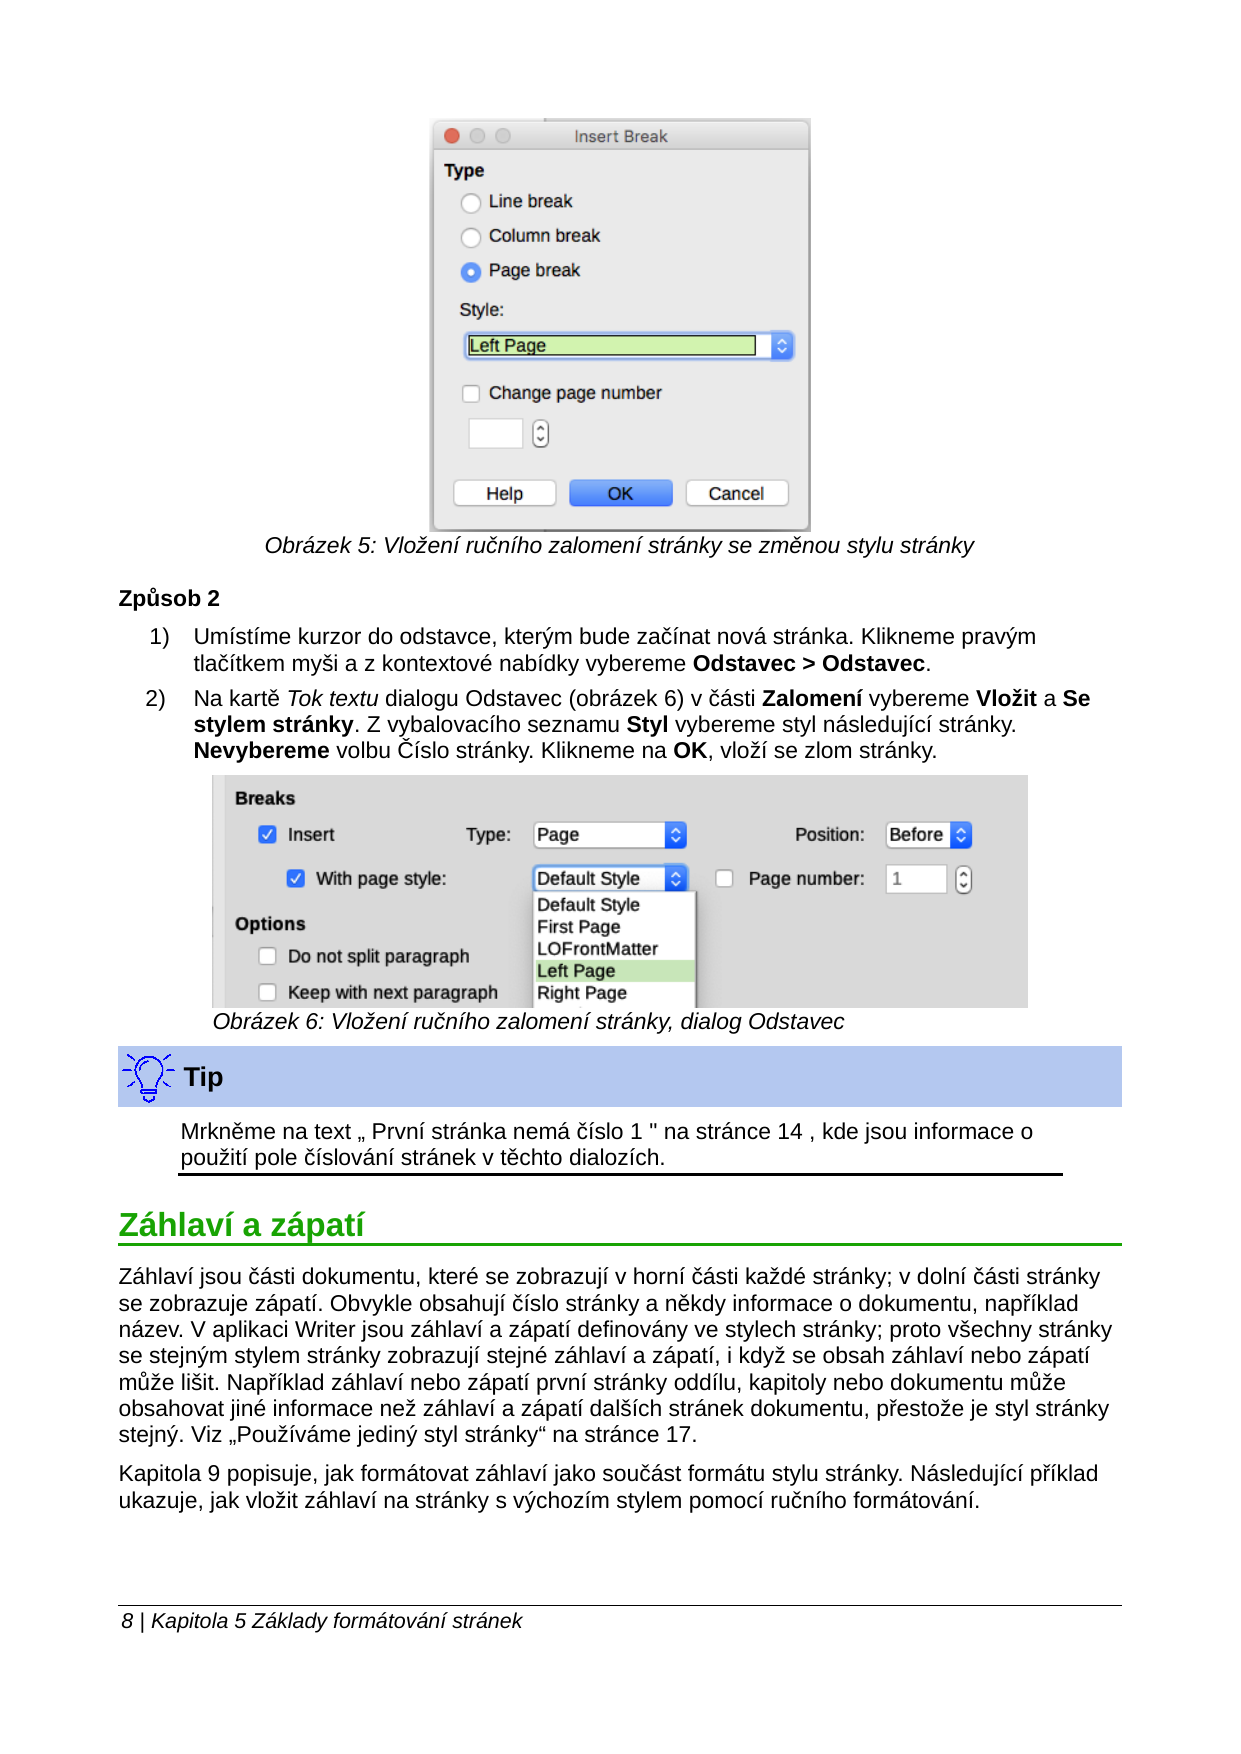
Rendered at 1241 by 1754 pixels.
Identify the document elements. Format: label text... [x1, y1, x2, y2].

text Kapitola 9 popisuje, jak formátovat záhlaví jako součást formátu stylu stránky. Následující příklad ukazuje, jak vložit záhlaví na stránky s výchozím stylem pomocí ručního formátování. [118, 1460, 1122, 1513]
picture [119, 1046, 179, 1107]
text Způsob 2 [118, 585, 1122, 611]
list Umístíme kurzor do odstavce, kterým bude začínat nová stránka. Klikneme pravým tlačítkem myši a z kontextové nabídky vybereme Odstavec > Odstavec. [170, 623, 1122, 676]
picture [429, 118, 811, 532]
list Na kartě Tok textu dialogu Odstavec (obrázek 6) v části Zalomení vybereme Vložit a Se stylem stránky. Z vybalovacího seznamu Styl vybereme styl následující stránky. Nevybereme volbu Číslo stránky. Klikneme na OK, vloží se zlom stránky. [166, 685, 1122, 764]
text Obrázek 5: Vložení ručního zalomení stránky se změnou stylu stránky [252, 529, 988, 558]
subtitle Záhlaví a zápatí [118, 1205, 1122, 1243]
text Záhlaví jsou části dokumentu, které se zobrazují v horní části každé stránky; v dolní části stránky se zobrazuje zápatí. Obvykle obsahují číslo stránky a někdy informace o dokumentu, například název. V aplikaci Writer jsou záhlaví a zápatí definovány ve stylech stránky; proto všechny stránky se stejným stylem stránky zobrazují stejné záhlaví a zápatí, i když se obsah záhlaví nebo zápatí může lišit. Například záhlaví nebo zápatí první stránky oddílu, kapitoly nebo dokumentu může obsahovat jiné informace než záhlaví a zápatí dalších stránek dokumentu, přestože je styl stránky stejný. Viz „Použití stylu jedné stránky“ na stránce 16. [118, 1263, 1122, 1448]
subtitle Tip [179, 1046, 1122, 1107]
picture [212, 775, 1028, 1008]
text Obrázek 6: Vložení ručního zalomení stránky, dialog Odstavec [212, 1008, 1028, 1034]
text Mrkněme na text „ Číslo první stránky není 1 " na stránce 14 , kde jsou informace o použití pole číslování stránek v těchto dialozích. [177, 1115, 1063, 1176]
